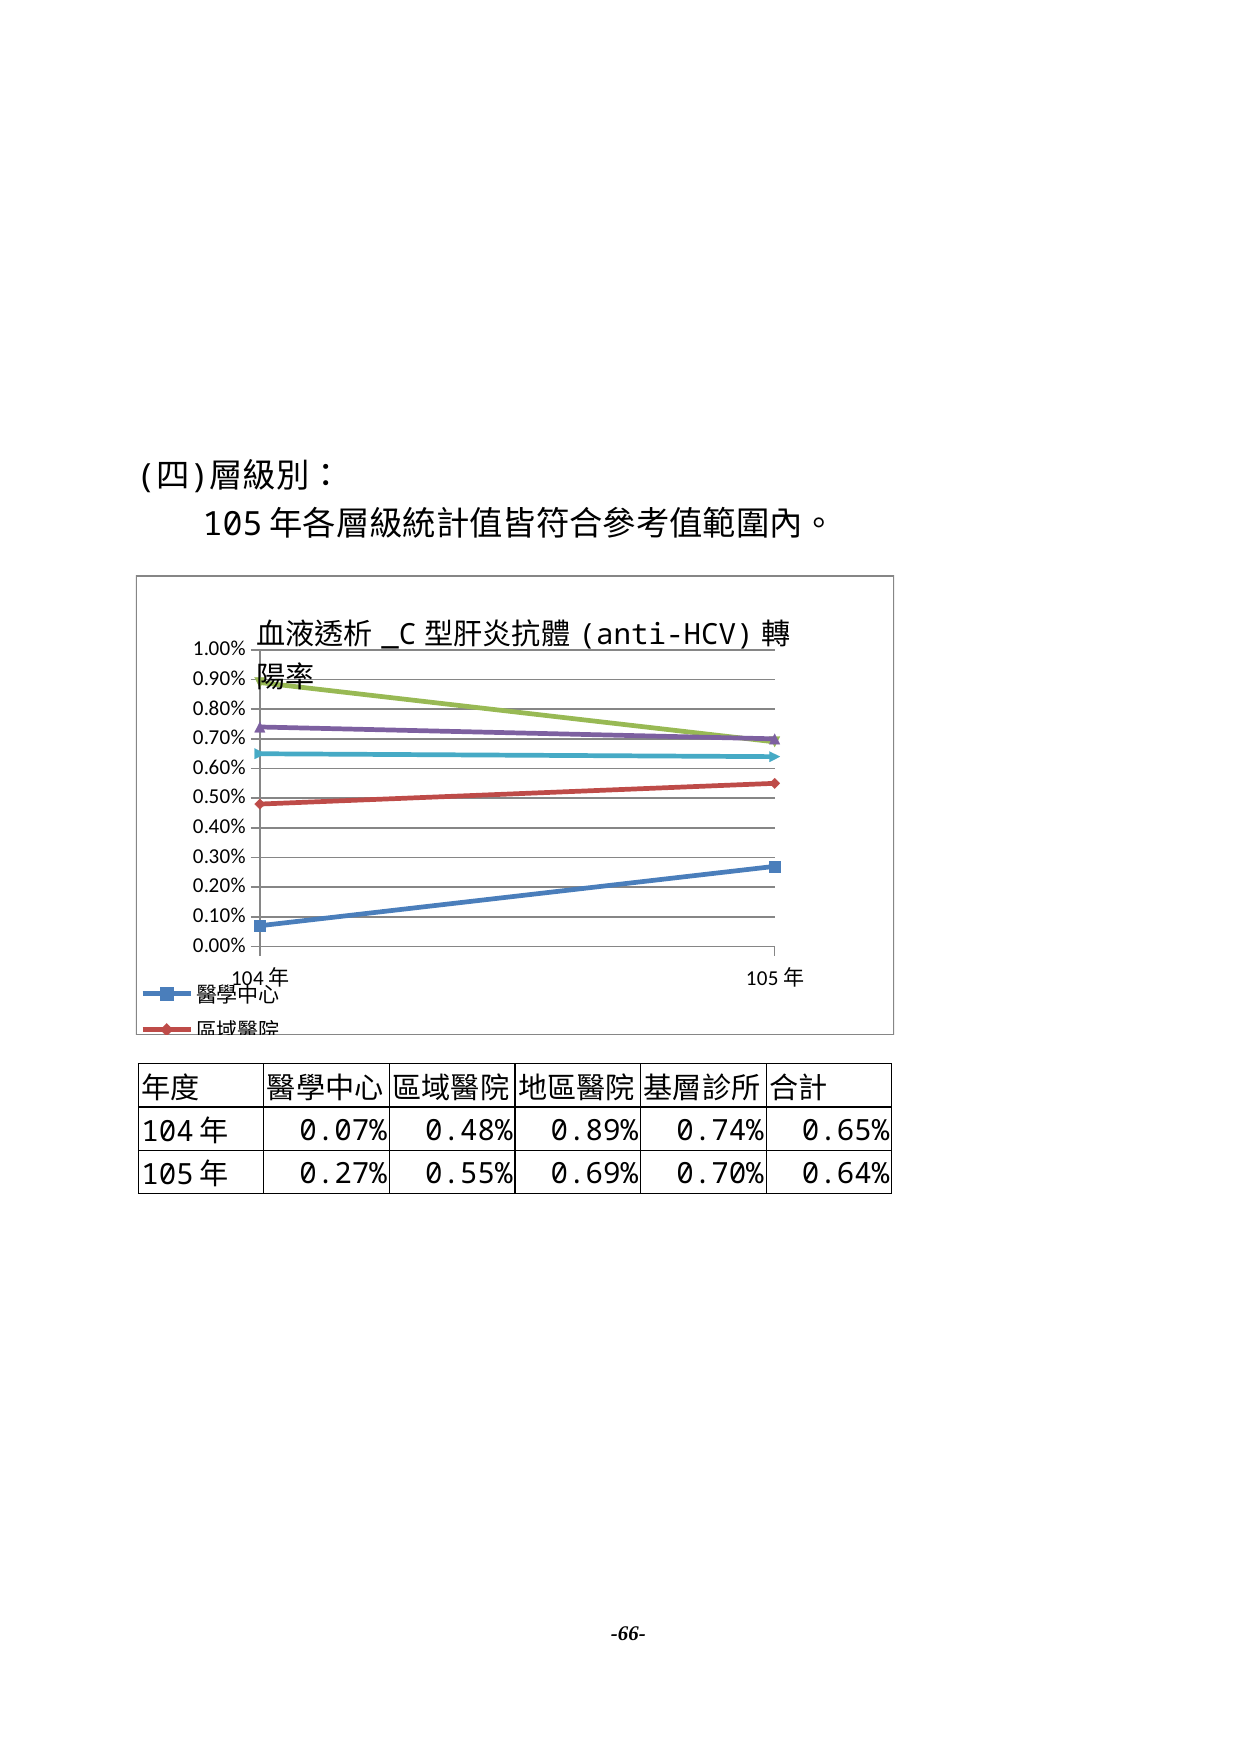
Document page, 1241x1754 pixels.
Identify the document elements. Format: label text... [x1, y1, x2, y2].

table_cell 0.07% [264, 1108, 389, 1150]
table_header 地區醫院 [516, 1064, 640, 1106]
text (四)層級別： [136, 448, 1122, 497]
table_cell 0.48% [390, 1108, 514, 1150]
table_cell 0.65% [767, 1108, 891, 1150]
table_header 年度 [139, 1064, 263, 1106]
table_cell 0.70% [641, 1151, 766, 1193]
table_header 醫學中心 [264, 1064, 389, 1106]
text 105年各層級統計值皆符合參考值範圍內。 [136, 497, 1122, 545]
table_header 合計 [767, 1064, 891, 1106]
table_cell 0.64% [767, 1151, 891, 1193]
table_cell 0.74% [641, 1108, 766, 1150]
table_cell 105年 [139, 1151, 263, 1193]
table_header 區域醫院 [390, 1064, 514, 1106]
table_cell 0.89% [516, 1108, 640, 1150]
table_cell 104年 [139, 1108, 263, 1150]
table_cell 0.55% [390, 1151, 514, 1193]
table_header 基層診所 [641, 1064, 766, 1106]
table_cell 0.69% [516, 1151, 640, 1193]
table_cell 0.27% [264, 1151, 389, 1193]
